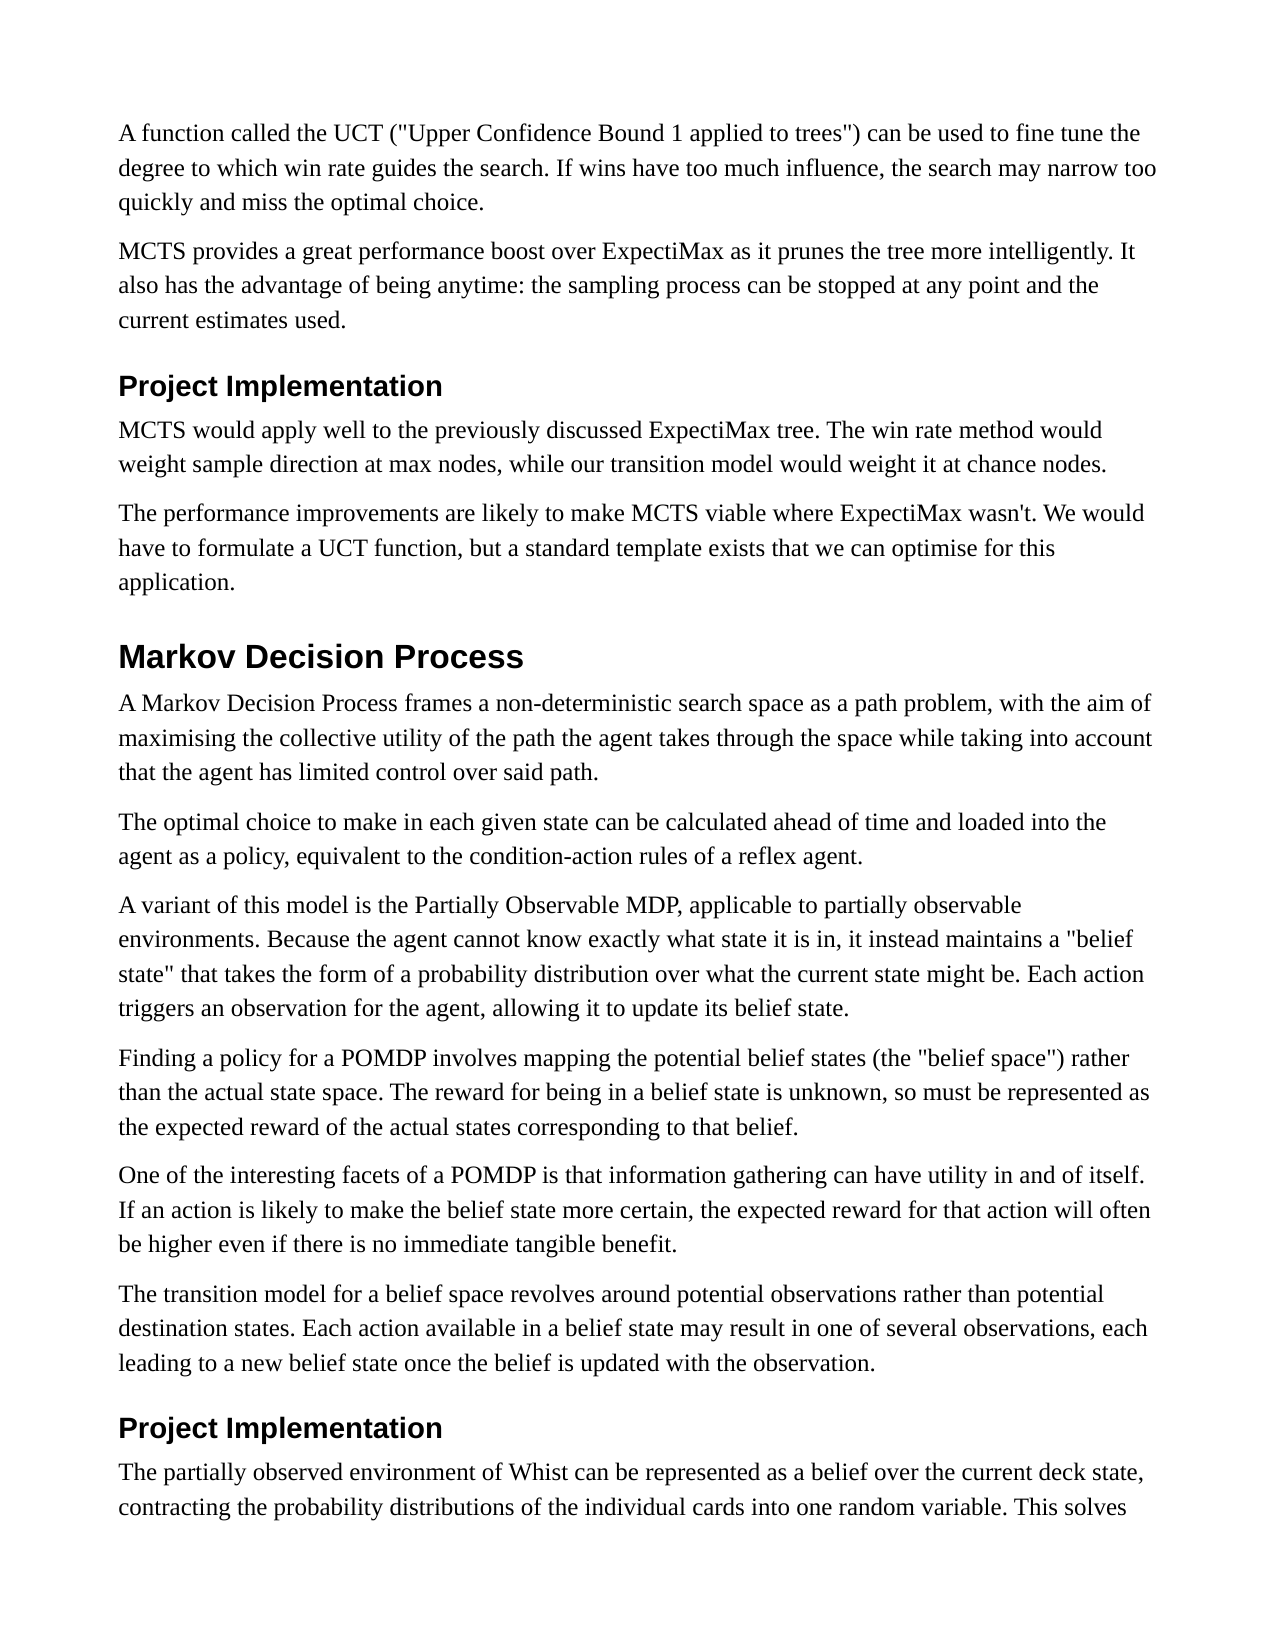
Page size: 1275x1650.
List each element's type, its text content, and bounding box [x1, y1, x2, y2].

text A function called the UCT ("Upper Confidence Bound 1 applied to trees") can be used to fine tune the degree to which win rate guides the search. If wins have too much influence, the search may narrow too quickly and miss the optimal choice. [118, 118, 1157, 216]
text The optimal choice to make in each given state can be calculated ahead of time and loaded into the agent as a policy, equivalent to the condition-action rules of a reflex agent. [118, 807, 1157, 870]
subtitle Markov Decision Process [118, 637, 1157, 676]
text MCTS provides a great performance boost over ExpectiMax as it prunes the tree more intelligently. It also has the advantage of being anytime: the sampling process can be stopped at any point and the current estimates used. [118, 236, 1157, 334]
subtitle Project Implementation [118, 369, 1157, 402]
text One of the interesting facets of a POMDP is that information gathering can have utility in and of itself. If an action is likely to make the belief state more certain, the expected reward for that action will often be higher even if there is no immediate tangible benefit. [118, 1161, 1157, 1258]
text Finding a policy for a POMDP involves mapping the potential belief states (the "belief space") rather than the actual state space. The reward for being in a belief state is unknown, so must be represented as the expected reward of the actual states corresponding to that belief. [118, 1043, 1157, 1140]
text The performance improvements are likely to make MCTS viable where ExpectiMax wasn't. We would have to formulate a UCT function, but a standard template exists that we can optimise for this application. [118, 498, 1157, 596]
text The partially observed environment of Whist can be represented as a belief over the current deck state, contracting the probability distributions of the individual cards into one random variable. This solves [118, 1457, 1157, 1521]
text MCTS would apply well to the previously discussed ExpectiMax tree. The win rate method would weight sample direction at max nodes, while our transition model would weight it at chance nodes. [118, 415, 1157, 478]
text A variant of this model is the Partially Observable MDP, applicable to partially observable environments. Because the agent cannot know exactly what state it is in, it instead maintains a "belief state" that takes the form of a probability distribution over what the current state might be. Each action triggers an observation for the agent, allowing it to update its belief state. [118, 890, 1157, 1022]
text The transition model for a belief space revolves around potential observations rather than potential destination states. Each action available in a belief state may result in one of several observations, each leading to a new belief state once the belief is updated with the observation. [118, 1279, 1157, 1376]
text A Markov Decision Process frames a non-deterministic search space as a path problem, with the aim of maximising the collective utility of the path the agent takes through the space while taking into account that the agent has limited control over said path. [118, 688, 1157, 786]
subtitle Project Implementation [118, 1411, 1157, 1445]
